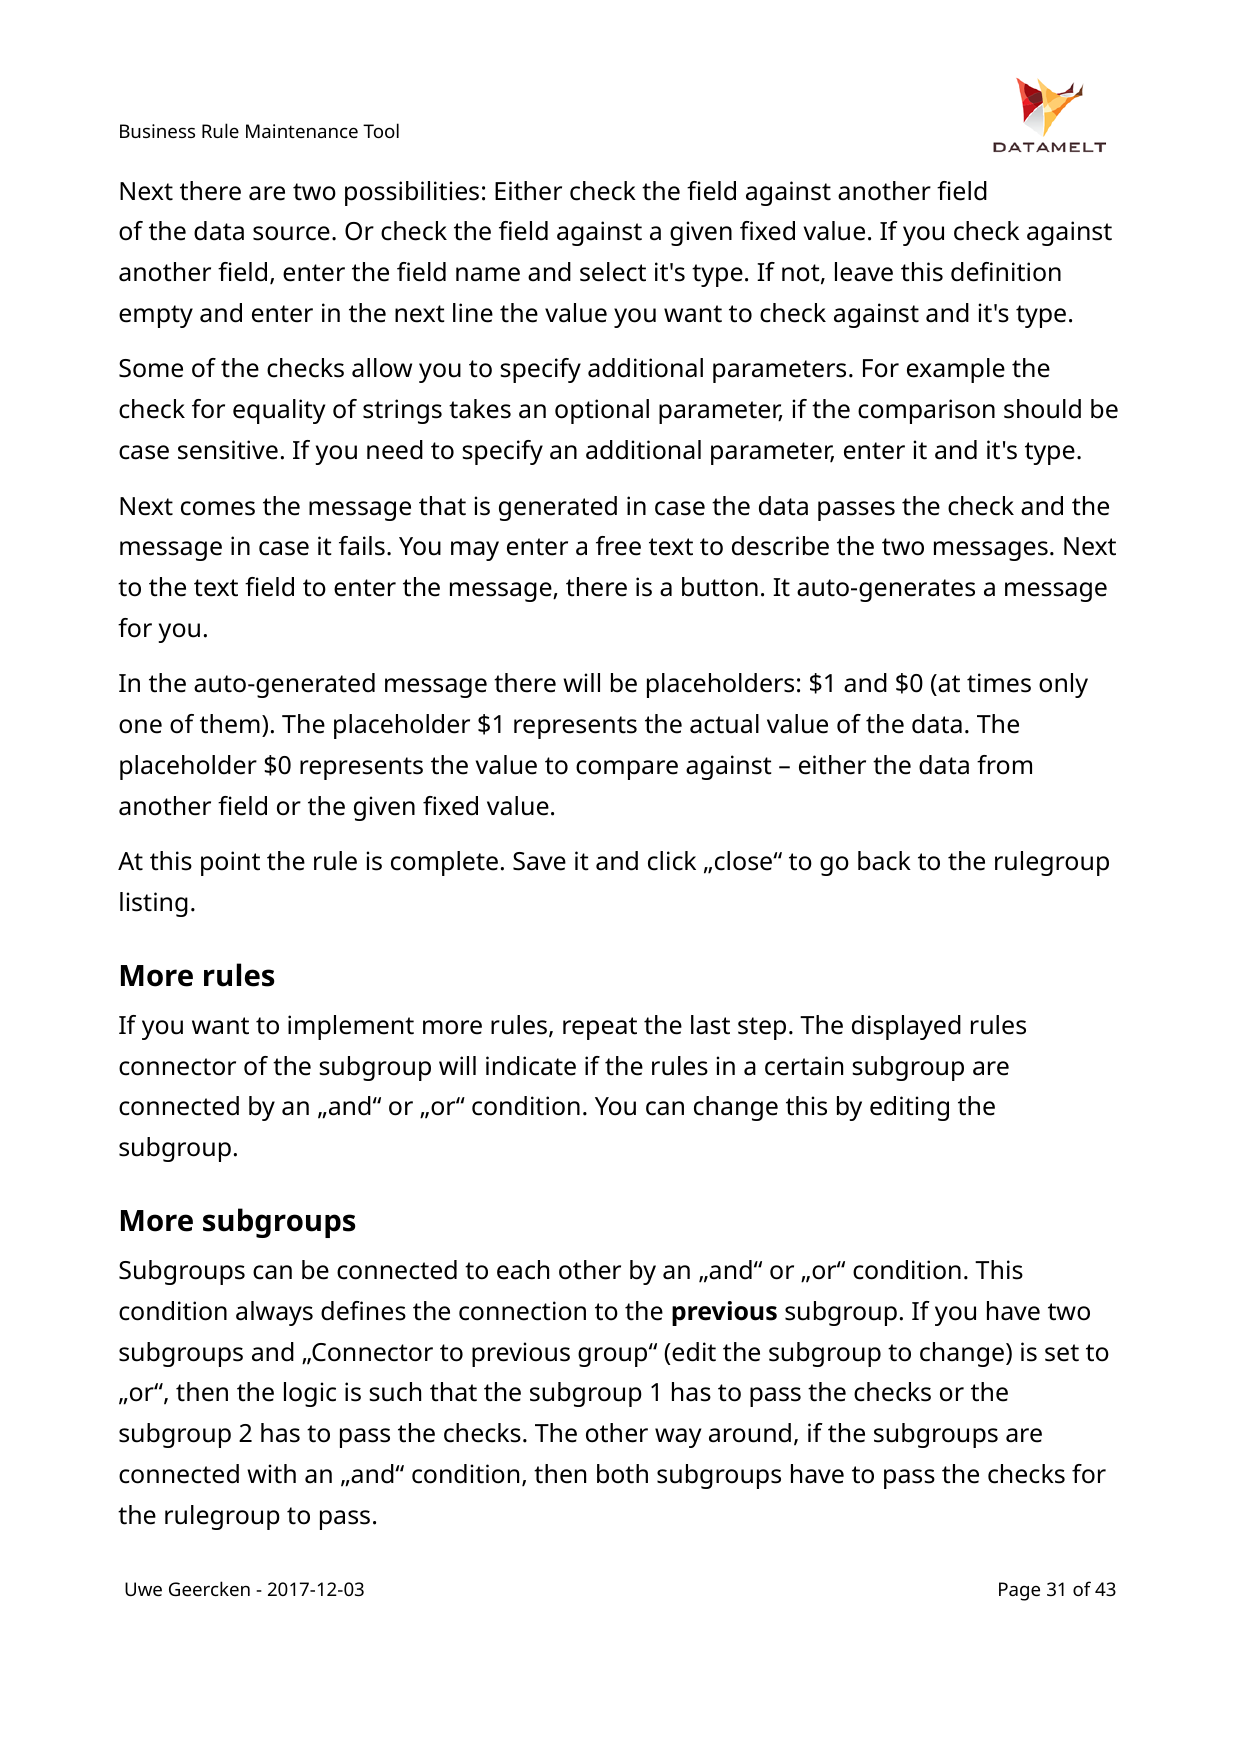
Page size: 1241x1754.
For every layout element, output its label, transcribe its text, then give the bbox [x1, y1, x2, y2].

text Subgroups can be connected to each other by an „and“ or „or“ condition. This condition always defines the connection to the previous subgroup. If you have two subgroups and „Connector to previous group“ (edit the subgroup to change) is set to „or“, then the logic is such that the subgroup 1 has to pass the checks or the subgroup 2 has to pass the checks. The other way around, if the subgroups are connected with an „and“ condition, then both subgroups have to pass the checks for the rulegroup to pass. [118, 1252, 1122, 1532]
picture [992, 69, 1107, 160]
subtitle More subgroups [118, 1200, 1122, 1240]
text In the auto-generated message there will be placeholders: $1 and $0 (at times only one of them). The placeholder $1 represents the actual value of the data. The placeholder $0 represents the value to compare against – either the data from another field or the given fixed value. [118, 666, 1122, 823]
text Some of the checks allow you to specify additional parameters. For example the check for equality of strings takes an optional parameter, if the comparison should be case sensitive. If you need to specify an additional parameter, enter it and it's type. [118, 351, 1122, 467]
text At this point the rule is complete. Save it and click „close“ to go back to the rulegroup listing. [118, 844, 1122, 919]
text Next comes the message that is generated in case the data passes the check and the message in case it fails. You may enter a free text to describe the two messages. Next to the text field to enter the message, there is a button. It auto-generates a message for you. [118, 488, 1122, 645]
subtitle More rules [118, 955, 1122, 995]
text If you want to implement more rules, repeat the last step. The displayed rules connector of the subgroup will indicate if the rules in a certain subgroup are connected by an „and“ or „or“ condition. You can change this by editing the subgroup. [118, 1007, 1122, 1164]
text Next there are two possibilities: Either check the field against another field of the data source. Or check the field against a given fixed value. If you check against another field, enter the field name and select it's type. If not, leave this definition empty and enter in the next line the value you want to check against and it's type. [118, 173, 1122, 330]
